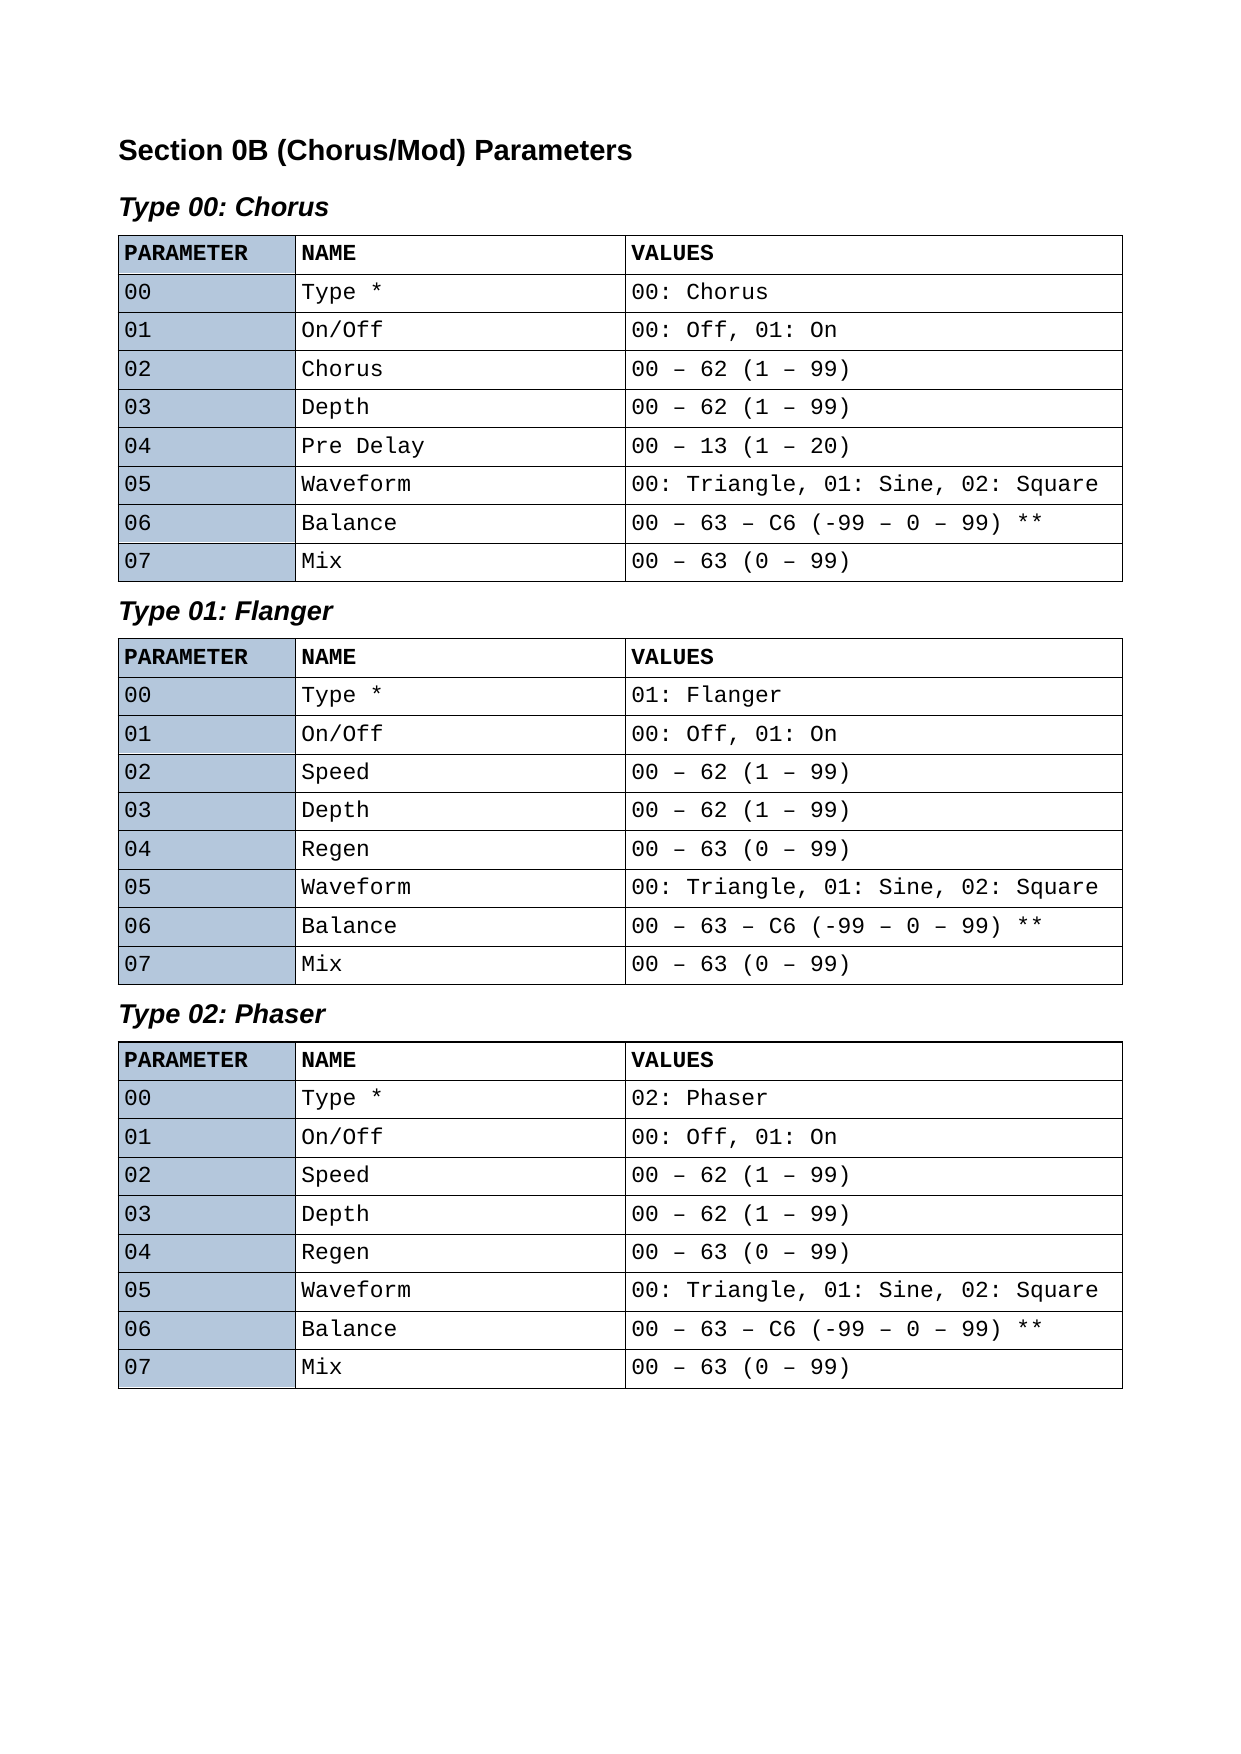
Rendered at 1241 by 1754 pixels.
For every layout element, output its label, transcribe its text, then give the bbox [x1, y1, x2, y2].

table_cell Regen [296, 1235, 625, 1272]
table_cell 00 – 63 (0 – 99) [626, 1235, 1122, 1272]
table_cell 00 – 62 (1 – 99) [626, 390, 1122, 427]
table_cell Waveform [296, 467, 625, 504]
table_cell 00: Off, 01: On [626, 313, 1122, 350]
table_cell 00 – 63 (0 – 99) [626, 1350, 1122, 1387]
table_cell Balance [296, 1312, 625, 1349]
table_cell 00: Triangle, 01: Sine, 02: Square [626, 467, 1122, 504]
table_cell 00 – 63 (0 – 99) [626, 831, 1122, 869]
table_cell 00 – 63 – C6 (-99 – 0 – 99) ** [626, 1312, 1122, 1349]
table_cell Waveform [296, 1273, 625, 1311]
table_cell 01 [119, 716, 295, 753]
table_cell 00 – 62 (1 – 99) [626, 793, 1122, 830]
table_cell On/Off [296, 313, 625, 350]
table_cell 05 [119, 870, 295, 907]
table_header VALUES [626, 236, 1122, 273]
table_cell 02 [119, 1158, 295, 1195]
subtitle Type 01: Flanger [118, 594, 1122, 626]
table_cell 04 [119, 1235, 295, 1272]
table_cell 05 [119, 1273, 295, 1311]
table_cell 00: Off, 01: On [626, 1119, 1122, 1157]
table_cell 00 – 62 (1 – 99) [626, 755, 1122, 792]
table_cell 00 [119, 275, 295, 312]
table_cell 01 [119, 1119, 295, 1157]
table_cell 00: Chorus [626, 275, 1122, 312]
table_cell 00 – 63 (0 – 99) [626, 544, 1122, 581]
table_cell 01 [119, 313, 295, 350]
table_cell Balance [296, 505, 625, 542]
table_header VALUES [626, 639, 1122, 677]
table_cell Speed [296, 755, 625, 792]
table_cell Type * [296, 678, 625, 715]
table_cell Mix [296, 1350, 625, 1387]
table_header NAME [296, 236, 625, 273]
table_cell 06 [119, 505, 295, 542]
table_cell Regen [296, 831, 625, 869]
table_cell 00 – 62 (1 – 99) [626, 1196, 1122, 1234]
table_cell Type * [296, 275, 625, 312]
table_cell Chorus [296, 351, 625, 389]
table_cell Depth [296, 793, 625, 830]
table_cell 00 – 63 – C6 (-99 – 0 – 99) ** [626, 505, 1122, 542]
table_cell Depth [296, 1196, 625, 1234]
subtitle Type 00: Chorus [118, 191, 1122, 222]
table_header NAME [296, 639, 625, 677]
table_cell Waveform [296, 870, 625, 907]
table_header NAME [296, 1043, 625, 1080]
table_cell On/Off [296, 1119, 625, 1157]
table_cell 03 [119, 1196, 295, 1234]
subtitle Section 0B (Chorus/Mod) Parameters [118, 133, 1122, 166]
table_cell 00 – 63 (0 – 99) [626, 947, 1122, 984]
table_cell Pre Delay [296, 428, 625, 466]
table_header VALUES [626, 1043, 1122, 1080]
table_cell 00: Off, 01: On [626, 716, 1122, 753]
table_cell 02: Phaser [626, 1081, 1122, 1118]
table_cell 06 [119, 1312, 295, 1349]
table_cell On/Off [296, 716, 625, 753]
table_cell 06 [119, 908, 295, 946]
table_cell 03 [119, 390, 295, 427]
subtitle Type 02: Phaser [118, 998, 1122, 1029]
table_cell 04 [119, 428, 295, 466]
table_cell 01: Flanger [626, 678, 1122, 715]
table_cell 00 – 13 (1 – 20) [626, 428, 1122, 466]
table_cell 00 – 63 – C6 (-99 – 0 – 99) ** [626, 908, 1122, 946]
table_cell Type * [296, 1081, 625, 1118]
table_cell Balance [296, 908, 625, 946]
table_cell 02 [119, 755, 295, 792]
table_cell 00: Triangle, 01: Sine, 02: Square [626, 870, 1122, 907]
table_cell Mix [296, 544, 625, 581]
table_cell 07 [119, 544, 295, 581]
table_cell Mix [296, 947, 625, 984]
table_cell Depth [296, 390, 625, 427]
table_cell 00: Triangle, 01: Sine, 02: Square [626, 1273, 1122, 1311]
table_header PARAMETER [119, 236, 295, 273]
table_cell 00 [119, 1081, 295, 1118]
table_header PARAMETER [119, 1043, 295, 1080]
table_cell 03 [119, 793, 295, 830]
table_cell 02 [119, 351, 295, 389]
table_cell 00 [119, 678, 295, 715]
table_cell 07 [119, 947, 295, 984]
table_cell 05 [119, 467, 295, 504]
table_header PARAMETER [119, 639, 295, 677]
table_cell Speed [296, 1158, 625, 1195]
table_cell 04 [119, 831, 295, 869]
table_cell 00 – 62 (1 – 99) [626, 351, 1122, 389]
table_cell 07 [119, 1350, 295, 1387]
table_cell 00 – 62 (1 – 99) [626, 1158, 1122, 1195]
